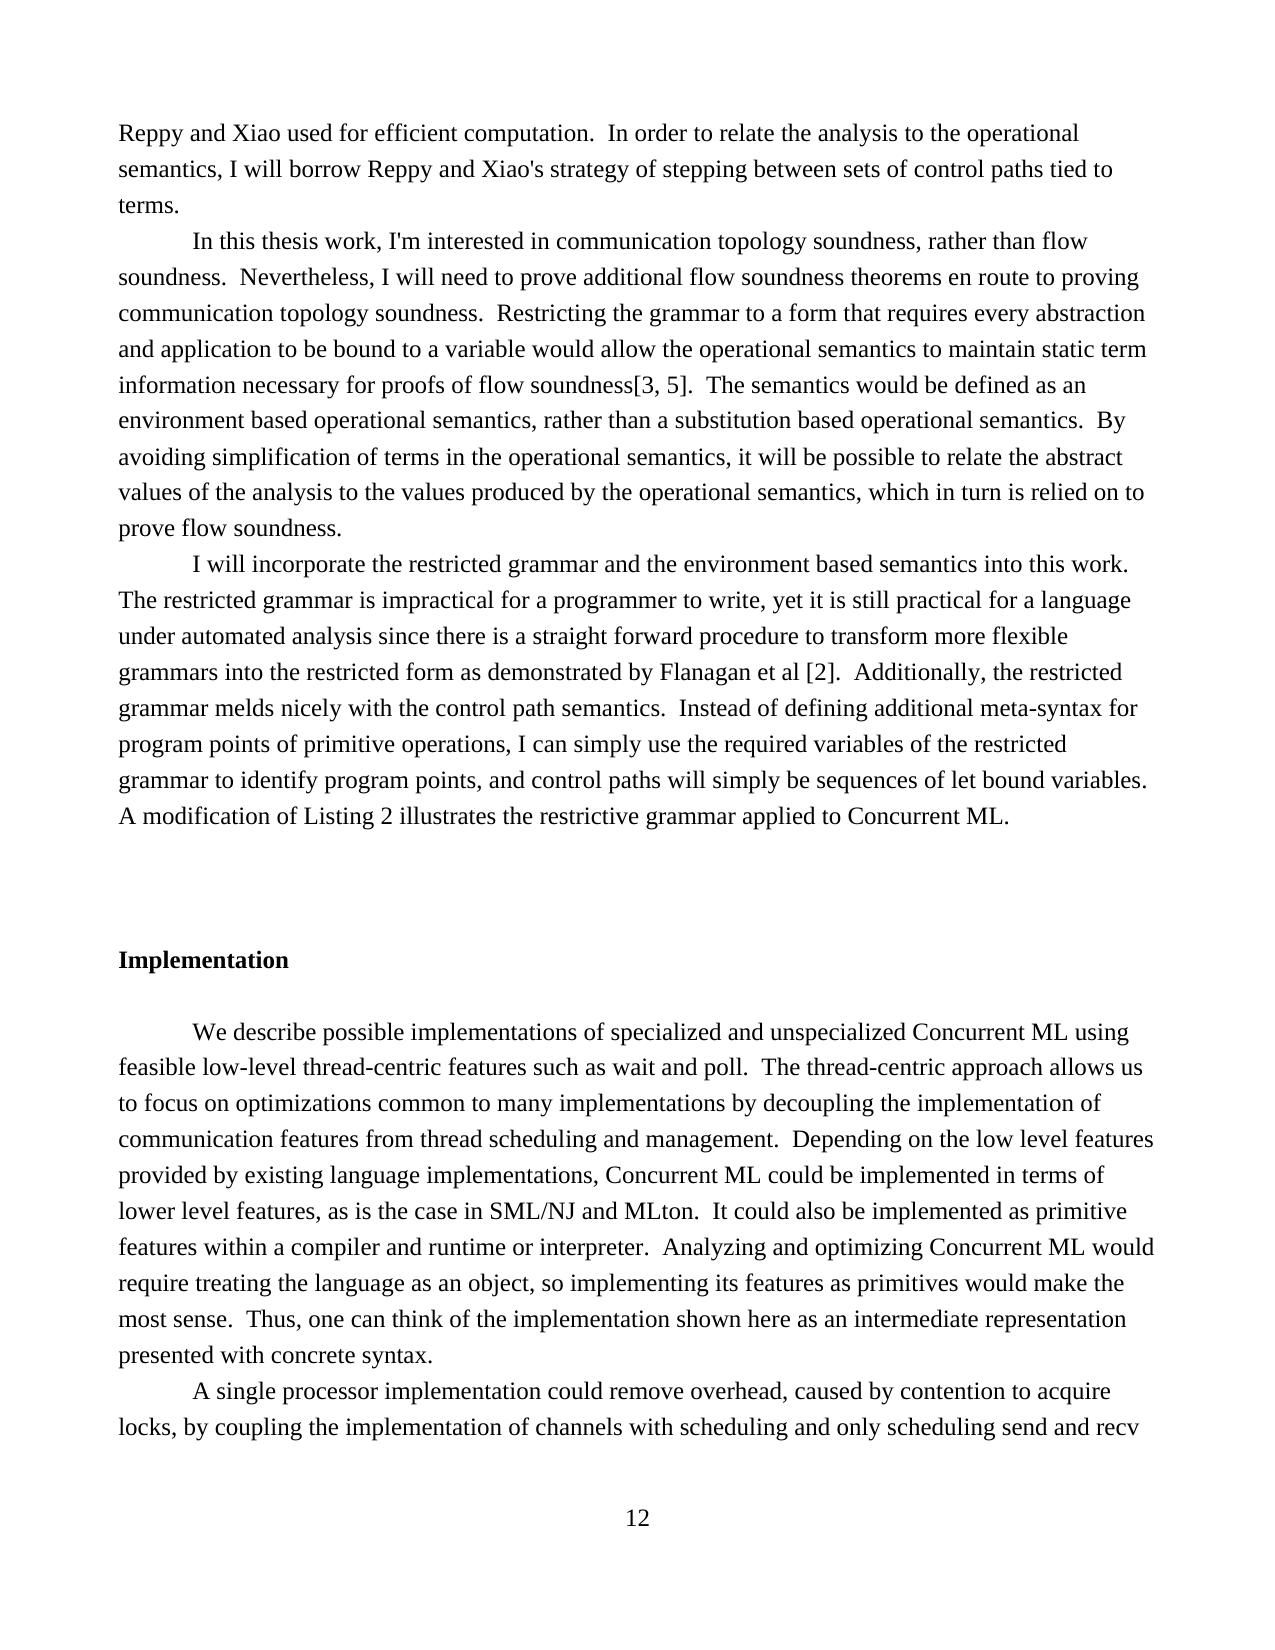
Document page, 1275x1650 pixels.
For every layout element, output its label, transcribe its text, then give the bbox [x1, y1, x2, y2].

text We describe possible implementations of specialized and unspecialized Concurrent ML using feasible low-level thread-centric features such as wait and poll. The thread-centric approach allows us to focus on optimizations common to many implementations by decoupling the implementation of communication features from thread scheduling and management. Depending on the low level features provided by existing language implementations, Concurrent ML could be implemented in terms of lower level features, as is the case in SML/NJ and MLton. It could also be implemented as primitive features within a compiler and runtime or interpreter. Analyzing and optimizing Concurrent ML would require treating the language as an object, so implementing its features as primitives would make the most sense. Thus, one can think of the implementation shown here as an intermediate representation presented with concrete syntax. [118, 1017, 1157, 1369]
text I will incorporate the restricted grammar and the environment based semantics into this work. The restricted grammar is impractical for a programmer to write, yet it is still practical for a language under automated analysis since there is a straight forward procedure to transform more flexible grammars into the restricted form as demonstrated by Flanagan et al [2]. Additionally, the restricted grammar melds nicely with the control path semantics. Instead of defining additional meta-syntax for program points of primitive operations, I can simply use the required variables of the restricted grammar to identify program points, and control paths will simply be sequences of let bound variables. A modification of Listing 2 illustrates the restrictive grammar applied to Concurrent ML. [118, 549, 1157, 830]
text A single processor implementation could remove overhead, caused by contention to acquire locks, by coupling the implementation of channels with scheduling and only scheduling send and recv [118, 1376, 1157, 1441]
text Reppy and Xiao used for efficient computation. In order to relate the analysis to the operational semantics, I will borrow Reppy and Xiao's strategy of stepping between sets of control paths tied to terms. [118, 118, 1157, 219]
text Implementation [118, 945, 1157, 973]
text In this thesis work, I'm interested in communication topology soundness, rather than flow soundness. Nevertheless, I will need to prove additional flow soundness theorems en route to proving communication topology soundness. Restricting the grammar to a form that requires every abstraction and application to be bound to a variable would allow the operational semantics to maintain static term information necessary for proofs of flow soundness[3, 5]. The semantics would be defined as an environment based operational semantics, rather than a substitution based operational semantics. By avoiding simplification of terms in the operational semantics, it will be possible to relate the abstract values of the analysis to the values produced by the operational semantics, which in turn is relied on to prove flow soundness. [118, 226, 1157, 542]
